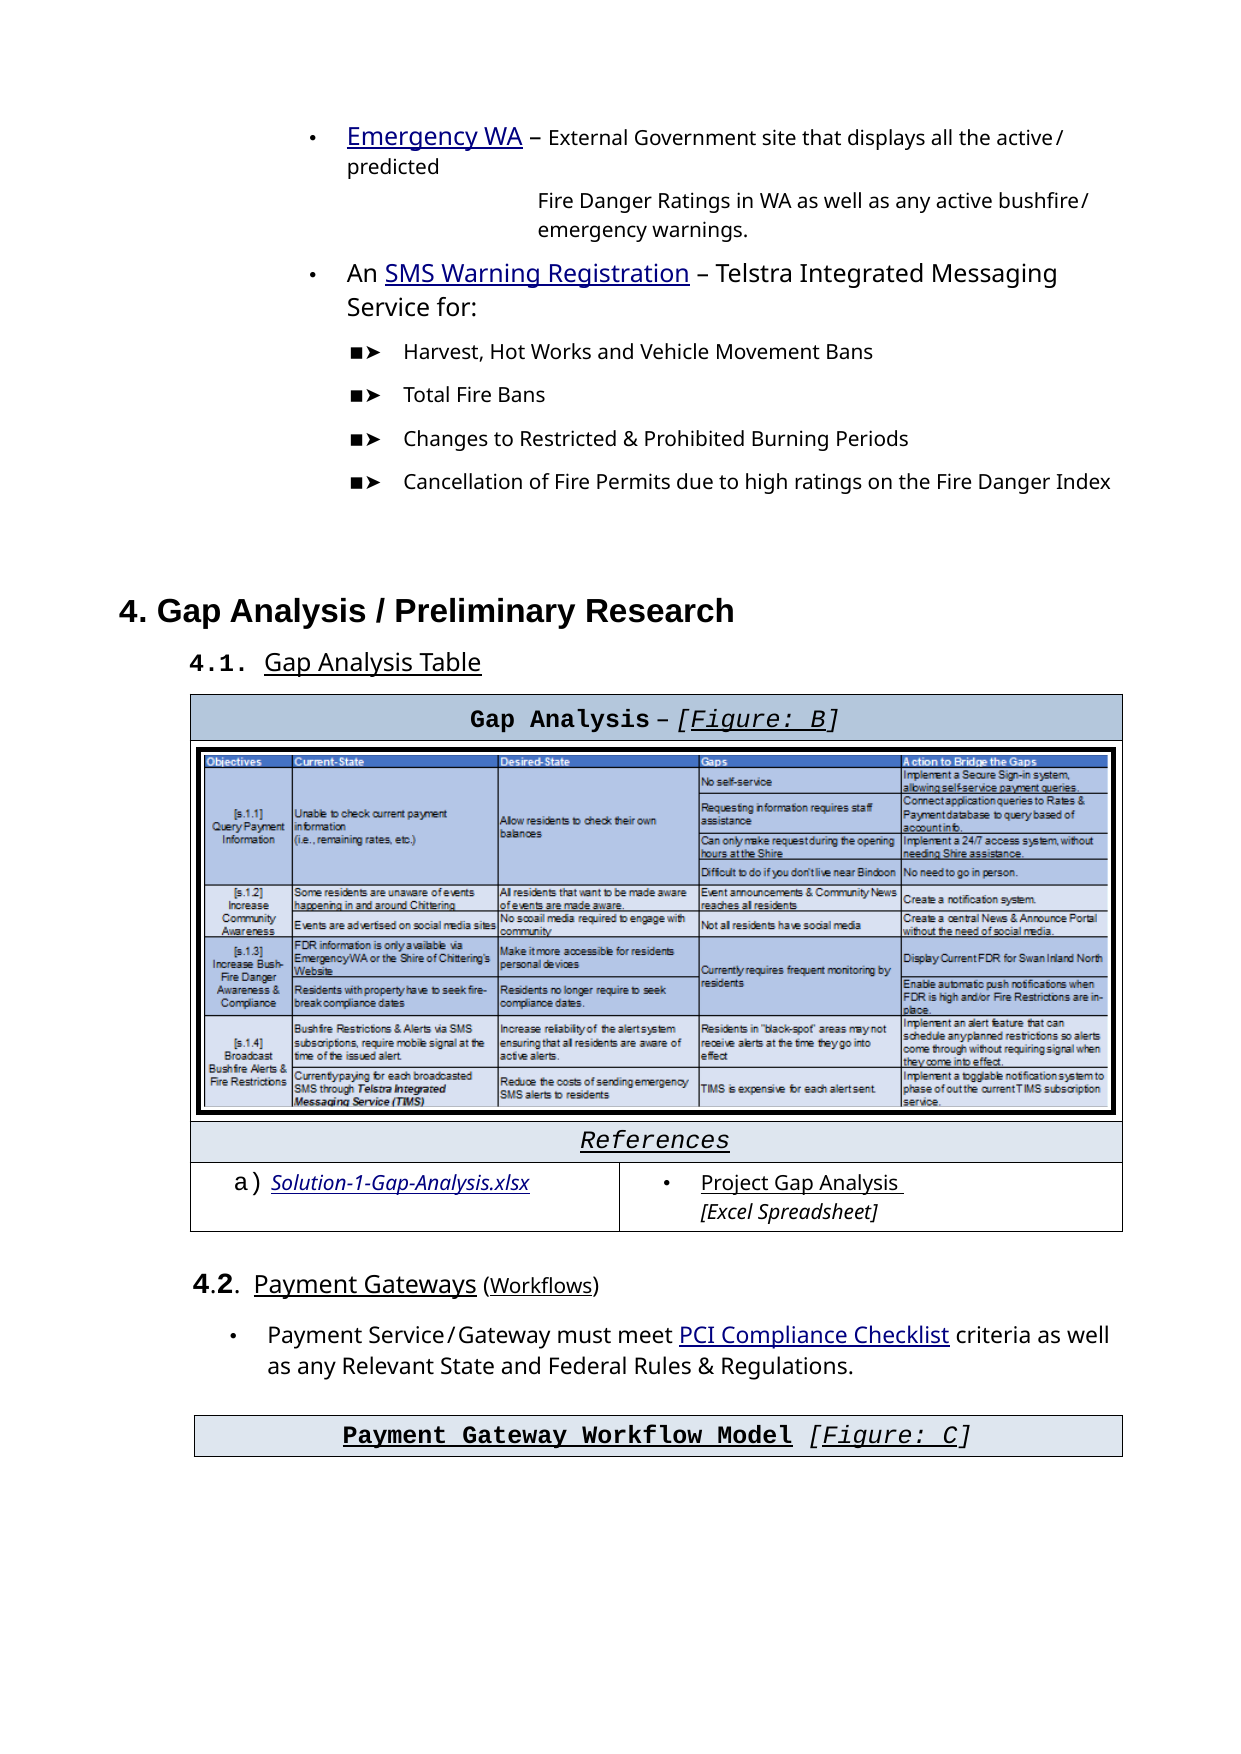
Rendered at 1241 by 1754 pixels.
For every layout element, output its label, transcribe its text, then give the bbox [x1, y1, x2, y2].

list Emergency WA – External Government site that displays all the active / predicted [309, 118, 1122, 181]
table_cell References [191, 1122, 1122, 1162]
text 4.2. Payment Gateways (Workflows) [192, 1266, 1122, 1302]
list An SMS Warning Registration – Telstra Integrated Messaging Service for: [309, 255, 1122, 323]
table_cell [191, 741, 1122, 1121]
text ▪➤ Harvest, Hot Works and Vehicle Movement Bans [348, 335, 1122, 367]
text ▪➤ Total Fire Bans [348, 378, 1122, 410]
table_cell Project Gap Analysis [Excel Spreadsheet] [620, 1163, 1122, 1231]
table_header Gap Analysis – [Figure: B] [191, 695, 1122, 740]
table_cell Solution-1-Gap-Analysis.xlsx [191, 1163, 619, 1231]
table_header Payment Gateway Workflow Model [Figure: C] [195, 1416, 1122, 1456]
text ▪➤ Cancellation of Fire Permits due to high ratings on the Fire Danger Index [348, 465, 1122, 496]
text ▪➤ Changes to Restricted & Prohibited Burning Periods [348, 422, 1122, 453]
picture [204, 755, 1109, 1108]
list Payment Service / Gateway must meet PCI Compliance Checklist criteria as well as any Relevant State and Federal Rules & Regulations. [229, 1319, 1122, 1381]
text 4.1. Gap Analysis Table [189, 645, 1122, 679]
subtitle 4. Gap Analysis / Preliminary Research [118, 591, 1122, 633]
list Fire Danger Ratings in WA as well as any active bushfire / emergency warnings. [502, 187, 1122, 243]
